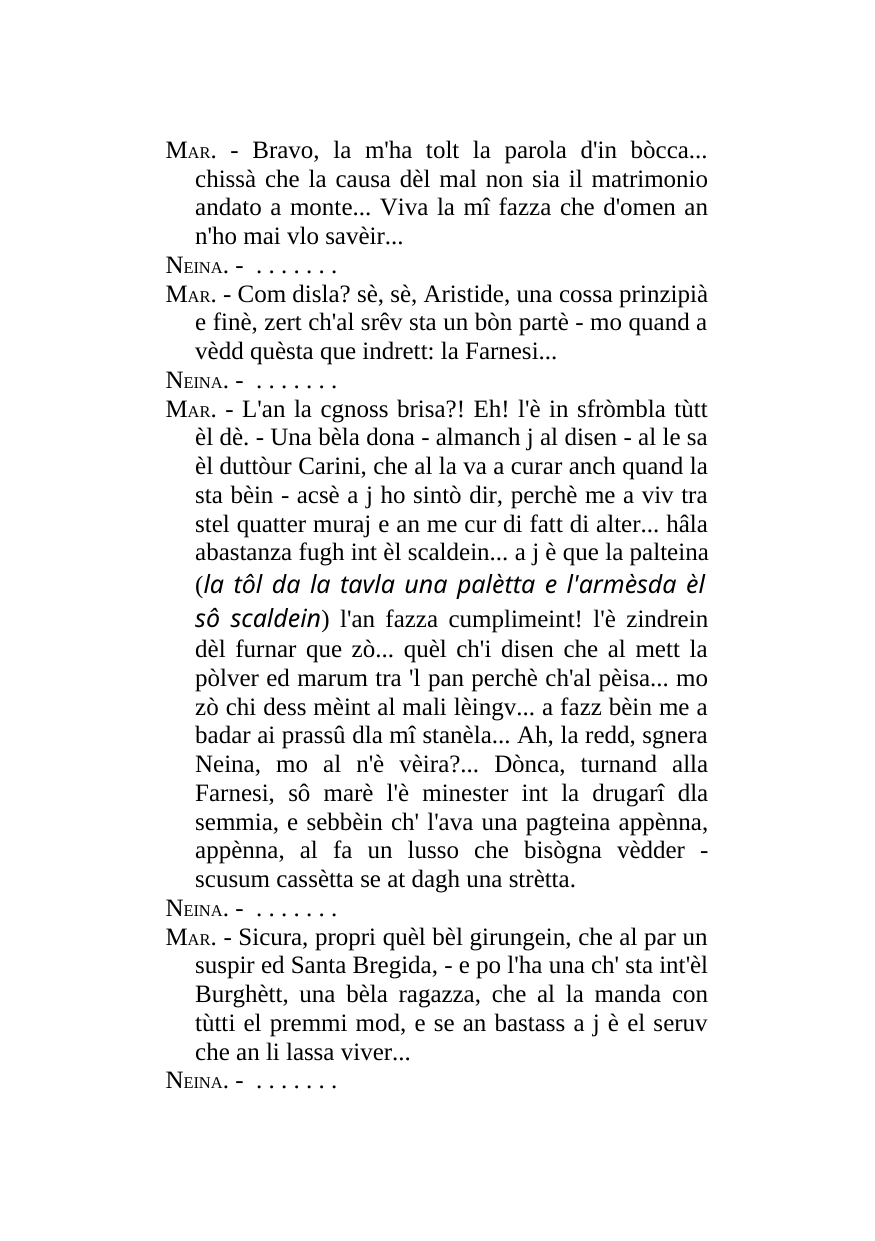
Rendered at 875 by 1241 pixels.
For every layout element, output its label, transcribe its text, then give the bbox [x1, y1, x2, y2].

text Neina. - . . . . . . . [165, 893, 709, 922]
text Neina. - . . . . . . . [165, 365, 709, 394]
text Mar. - Bravo, la m'ha tolt la parola d'in bòcca... chissà che la causa dèl mal non sia il matrimonio andato a monte... Viva la mî fazza che d'omen an n'ho mai vlo savèir... [165, 135, 709, 250]
text Mar. - Sicura, propri quèl bèl girungein, che al par un suspir ed Santa Bregida, - e po l'ha una ch' sta int'èl Burghètt, una bèla ragazza, che al la manda con tùtti el premmi mod, e se an bastass a j è el seruv che an li lassa viver... [165, 922, 709, 1066]
text Mar. - Com disla? sè, sè, Aristide, una cossa prinzipià e finè, zert ch'al srêv sta un bòn partè - mo quand a vèdd quèsta que indrett: la Farnesi... [165, 279, 709, 365]
text Neina. - . . . . . . . [165, 250, 709, 279]
text Neina. - . . . . . . . [165, 1066, 709, 1094]
text Mar. - L'an la cgnoss brisa?! Eh! l'è in sfròmbla tùtt èl dè. - Una bèla dona - almanch j al disen - al le sa èl duttòur Carini, che al la va a curar anch quand la sta bèin - acsè a j ho sintò dir, perchè me a viv tra stel quatter muraj e an me cur di fatt di alter... hâla abastanza fugh int èl scaldein... a j è que la palteina (la tôl da la tavla una palètta e l'armèsda èl sô scaldein) l'an fazza cumplimeint! l'è zindrein dèl furnar que zò... quèl ch'i disen che al mett la pòlver ed marum tra 'l pan perchè ch'al pèisa... mo zò chi dess mèint al mali lèingv... a fazz bèin me a badar ai prassû dla mî stanèla... Ah, la redd, sgnera Neina, mo al n'è vèira?... Dònca, turnand alla Farnesi, sô marè l'è minester int la drugarî dla semmia, e sebbèin ch' l'ava una pagteina appènna, appènna, al fa un lusso che bisògna vèdder - scusum cassètta se at dagh una strètta. [165, 394, 709, 893]
